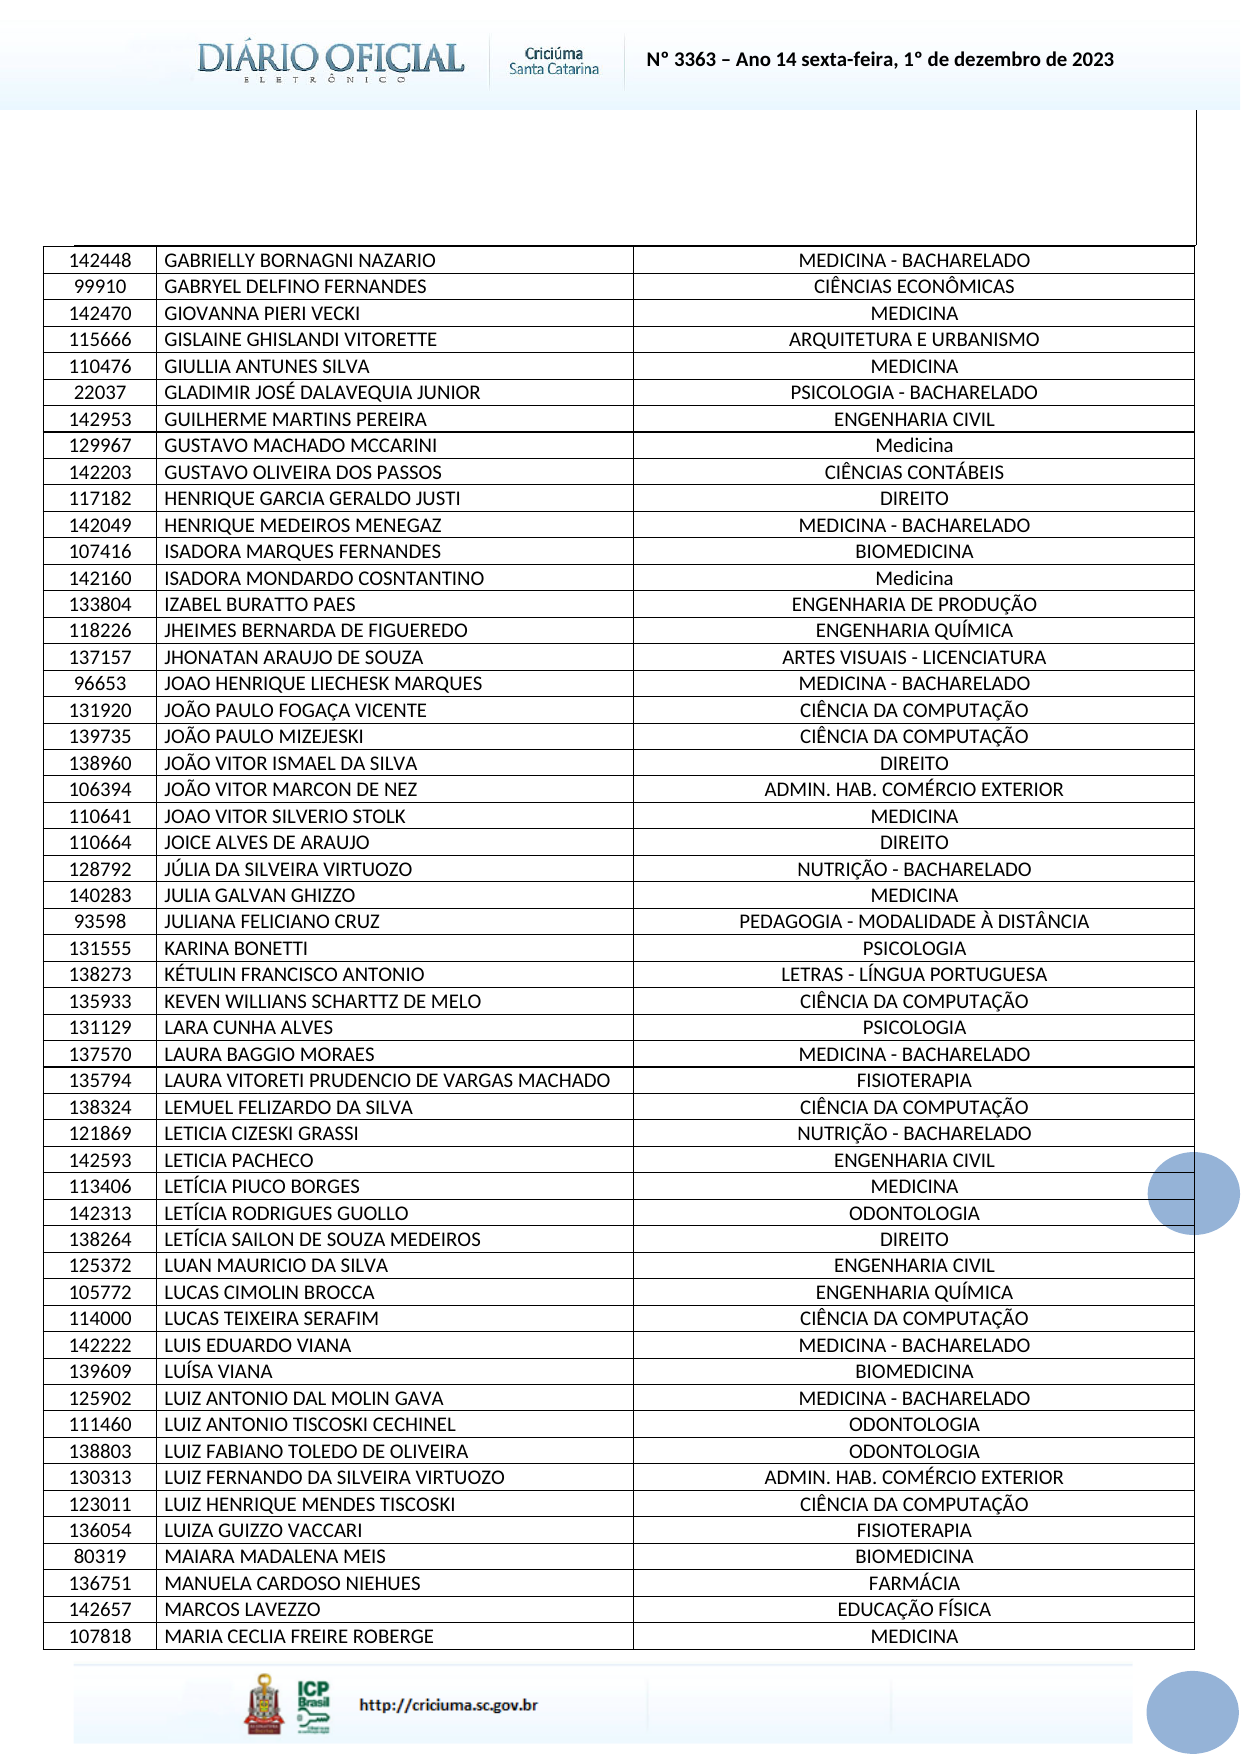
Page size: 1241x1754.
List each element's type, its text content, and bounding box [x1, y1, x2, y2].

table_cell ENGENHARIA CIVIL [634, 406, 1194, 431]
table_cell MEDICINA [634, 882, 1194, 908]
table_cell GIULLIA ANTUNES SILVA [157, 353, 633, 378]
table_cell 110641 [44, 803, 156, 828]
table_cell PSICOLOGIA [634, 935, 1194, 961]
table_cell 142222 [44, 1332, 156, 1357]
table_cell 142593 [44, 1147, 156, 1172]
table_cell 131920 [44, 697, 156, 722]
table_cell 137570 [44, 1041, 156, 1066]
table_cell 128792 [44, 856, 156, 881]
table_cell 142313 [44, 1200, 156, 1225]
table_cell CIÊNCIA DA COMPUTAÇÃO [634, 697, 1194, 722]
table_cell 117182 [44, 485, 156, 511]
table_cell 136054 [44, 1517, 156, 1543]
table_cell 133804 [44, 591, 156, 617]
table_cell GLADIMIR JOSÉ DALAVEQUIA JUNIOR [157, 380, 633, 405]
table_cell JOÃO PAULO MIZEJESKI [157, 724, 633, 749]
table_cell MEDICINA - BACHARELADO [634, 512, 1194, 537]
table_cell 142203 [44, 459, 156, 484]
table_cell LETICIA PACHECO [157, 1147, 633, 1172]
table_cell LUIZ FERNANDO DA SILVEIRA VIRTUOZO [157, 1464, 633, 1490]
table_cell MEDICINA - BACHARELADO [634, 1332, 1194, 1357]
table_cell ODONTOLOGIA [634, 1438, 1194, 1463]
table_cell GUILHERME MARTINS PEREIRA [157, 406, 633, 431]
table_cell LUÍSA VIANA [157, 1359, 633, 1384]
table_cell 114000 [44, 1306, 156, 1331]
table_cell 139735 [44, 724, 156, 749]
table_cell 106394 [44, 776, 156, 802]
table_cell LUAN MAURICIO DA SILVA [157, 1253, 633, 1278]
table_cell MEDICINA [634, 1623, 1194, 1648]
table_cell ADMIN. HAB. COMÉRCIO EXTERIOR [634, 776, 1194, 802]
table_cell Medicina [634, 433, 1194, 458]
table_cell 142049 [44, 512, 156, 537]
table_cell 22037 [44, 380, 156, 405]
table_cell 135933 [44, 988, 156, 1013]
table_cell 138273 [44, 962, 156, 987]
table_cell CIÊNCIA DA COMPUTAÇÃO [634, 1306, 1194, 1331]
table_cell ARTES VISUAIS - LICENCIATURA [634, 644, 1194, 669]
table_cell 138264 [44, 1226, 156, 1252]
table_cell 130313 [44, 1464, 156, 1490]
table_cell JÚLIA DA SILVEIRA VIRTUOZO [157, 856, 633, 881]
table_cell 115666 [44, 327, 156, 352]
table_cell MEDICINA [634, 353, 1194, 378]
table_cell JOÃO PAULO FOGAÇA VICENTE [157, 697, 633, 722]
table_cell JOICE ALVES DE ARAUJO [157, 829, 633, 855]
table_cell JOAO HENRIQUE LIECHESK MARQUES [157, 671, 633, 696]
table_cell MEDICINA - BACHARELADO [634, 247, 1194, 273]
table_cell 105772 [44, 1279, 156, 1304]
table_cell ISADORA MARQUES FERNANDES [157, 538, 633, 564]
table_cell JOÃO VITOR ISMAEL DA SILVA [157, 750, 633, 775]
table_cell JOÃO VITOR MARCON DE NEZ [157, 776, 633, 802]
table_cell LUIZ HENRIQUE MENDES TISCOSKI [157, 1491, 633, 1516]
table_cell NUTRIÇÃO - BACHARELADO [634, 1120, 1194, 1146]
table_cell 142953 [44, 406, 156, 431]
table_cell BIOMEDICINA [634, 538, 1194, 564]
table_cell DIREITO [634, 829, 1194, 855]
table_cell CIÊNCIA DA COMPUTAÇÃO [634, 988, 1194, 1013]
table_cell MAIARA MADALENA MEIS [157, 1544, 633, 1569]
table_cell 138324 [44, 1094, 156, 1119]
table_cell 137157 [44, 644, 156, 669]
table_cell KEVEN WILLIANS SCHARTTZ DE MELO [157, 988, 633, 1013]
table_cell 131555 [44, 935, 156, 961]
table_cell FARMÁCIA [634, 1570, 1194, 1596]
table_cell LETÍCIA RODRIGUES GUOLLO [157, 1200, 633, 1225]
table_cell LETICIA CIZESKI GRASSI [157, 1120, 633, 1146]
table_cell DIREITO [634, 750, 1194, 775]
table_cell BIOMEDICINA [634, 1544, 1194, 1569]
table_cell 125902 [44, 1385, 156, 1410]
table_cell LETRAS - LÍNGUA PORTUGUESA [634, 962, 1194, 987]
table_cell ADMIN. HAB. COMÉRCIO EXTERIOR [634, 1464, 1194, 1490]
table_cell MEDICINA - BACHARELADO [634, 671, 1194, 696]
table_cell ODONTOLOGIA [634, 1411, 1194, 1437]
table_cell LUCAS TEIXEIRA SERAFIM [157, 1306, 633, 1331]
table_cell 99910 [44, 274, 156, 299]
table_cell LETÍCIA SAILON DE SOUZA MEDEIROS [157, 1226, 633, 1252]
table_cell GISLAINE GHISLANDI VITORETTE [157, 327, 633, 352]
table_cell LAURA BAGGIO MORAES [157, 1041, 633, 1066]
table_cell 80319 [44, 1544, 156, 1569]
table_cell ENGENHARIA DE PRODUÇÃO [634, 591, 1194, 617]
table_cell 96653 [44, 671, 156, 696]
table_cell LEMUEL FELIZARDO DA SILVA [157, 1094, 633, 1119]
table_cell 135794 [44, 1068, 156, 1093]
table_cell 110476 [44, 353, 156, 378]
table_cell LUIZ ANTONIO DAL MOLIN GAVA [157, 1385, 633, 1410]
table_cell 142448 [44, 247, 156, 273]
table_cell 131129 [44, 1015, 156, 1040]
table_cell MEDICINA - BACHARELADO [634, 1041, 1194, 1066]
table_cell 140283 [44, 882, 156, 908]
table_cell JULIANA FELICIANO CRUZ [157, 909, 633, 934]
table_cell ODONTOLOGIA [634, 1200, 1162, 1225]
table_cell 121869 [44, 1120, 156, 1146]
table_cell ISADORA MONDARDO COSNTANTINO [157, 565, 633, 590]
table_cell PSICOLOGIA - BACHARELADO [634, 380, 1194, 405]
table_cell MARIA CECLIA FREIRE ROBERGE [157, 1623, 633, 1648]
table_cell MEDICINA - BACHARELADO [634, 1385, 1194, 1410]
table_cell MARCOS LAVEZZO [157, 1597, 633, 1622]
table_cell 110664 [44, 829, 156, 855]
table_cell LUIZ FABIANO TOLEDO DE OLIVEIRA [157, 1438, 633, 1463]
table_cell 107818 [44, 1623, 156, 1648]
table_cell KARINA BONETTI [157, 935, 633, 961]
table_cell 138960 [44, 750, 156, 775]
table_cell PEDAGOGIA - MODALIDADE À DISTÂNCIA [634, 909, 1194, 934]
table_cell 139609 [44, 1359, 156, 1384]
table_cell GABRYEL DELFINO FERNANDES [157, 274, 633, 299]
table_cell HENRIQUE GARCIA GERALDO JUSTI [157, 485, 633, 511]
table_cell Medicina [634, 565, 1194, 590]
table_cell CIÊNCIA DA COMPUTAÇÃO [634, 1491, 1194, 1516]
table_cell 93598 [44, 909, 156, 934]
table_cell LUIZ ANTONIO TISCOSKI CECHINEL [157, 1411, 633, 1437]
table_cell [14, 245, 1240, 1649]
table_cell FISIOTERAPIA [634, 1517, 1194, 1543]
table_cell HENRIQUE MEDEIROS MENEGAZ [157, 512, 633, 537]
table_cell MANUELA CARDOSO NIEHUES [157, 1570, 633, 1596]
table_cell NUTRIÇÃO - BACHARELADO [634, 856, 1194, 881]
table_cell ARQUITETURA E URBANISMO [634, 327, 1194, 352]
table_cell JHONATAN ARAUJO DE SOUZA [157, 644, 633, 669]
table_cell LARA CUNHA ALVES [157, 1015, 633, 1040]
table_cell MEDICINA [634, 1173, 1153, 1199]
table_cell 125372 [44, 1253, 156, 1278]
table_cell CIÊNCIA DA COMPUTAÇÃO [634, 1094, 1194, 1119]
table_cell JOAO VITOR SILVERIO STOLK [157, 803, 633, 828]
table_cell ENGENHARIA QUÍMICA [634, 618, 1194, 643]
table_cell KÉTULIN FRANCISCO ANTONIO [157, 962, 633, 987]
table_cell JULIA GALVAN GHIZZO [157, 882, 633, 908]
table_cell 138803 [44, 1438, 156, 1463]
table_cell ENGENHARIA CIVIL [634, 1253, 1194, 1278]
table_cell 142160 [44, 565, 156, 590]
table_cell 129967 [44, 433, 156, 458]
table_cell LETÍCIA PIUCO BORGES [157, 1173, 633, 1199]
table_cell 142470 [44, 300, 156, 326]
table_cell DIREITO [634, 1226, 1194, 1252]
table_cell 113406 [44, 1173, 156, 1199]
table_cell CIÊNCIAS CONTÁBEIS [634, 459, 1194, 484]
table_cell LUCAS CIMOLIN BROCCA [157, 1279, 633, 1304]
table_cell GUSTAVO MACHADO MCCARINI [157, 433, 633, 458]
table_cell 136751 [44, 1570, 156, 1596]
table_cell 107416 [44, 538, 156, 564]
table_cell LUIS EDUARDO VIANA [157, 1332, 633, 1357]
table_cell 118226 [44, 618, 156, 643]
table_cell GABRIELLY BORNAGNI NAZARIO [157, 247, 633, 273]
table_cell BIOMEDICINA [634, 1359, 1194, 1384]
table_cell PSICOLOGIA [634, 1015, 1194, 1040]
table_cell ENGENHARIA QUÍMICA [634, 1279, 1194, 1304]
table_cell 123011 [44, 1491, 156, 1516]
table_cell ENGENHARIA CIVIL [634, 1147, 1194, 1172]
table_cell LUIZA GUIZZO VACCARI [157, 1517, 633, 1543]
table_cell DIREITO [634, 485, 1194, 511]
table_cell CIÊNCIA DA COMPUTAÇÃO [634, 724, 1194, 749]
table_cell CIÊNCIAS ECONÔMICAS [634, 274, 1194, 299]
table_cell MEDICINA [634, 803, 1194, 828]
table_cell GIOVANNA PIERI VECKI [157, 300, 633, 326]
table_cell JHEIMES BERNARDA DE FIGUEREDO [157, 618, 633, 643]
table_cell IZABEL BURATTO PAES [157, 591, 633, 617]
table_cell LAURA VITORETI PRUDENCIO DE VARGAS MACHADO [157, 1068, 633, 1093]
table_cell 142657 [44, 1597, 156, 1622]
table_cell 111460 [44, 1411, 156, 1437]
table_cell EDUCAÇÃO FÍSICA [634, 1597, 1194, 1622]
table_cell FISIOTERAPIA [634, 1068, 1194, 1093]
table_cell MEDICINA [634, 300, 1194, 326]
table_cell GUSTAVO OLIVEIRA DOS PASSOS [157, 459, 633, 484]
